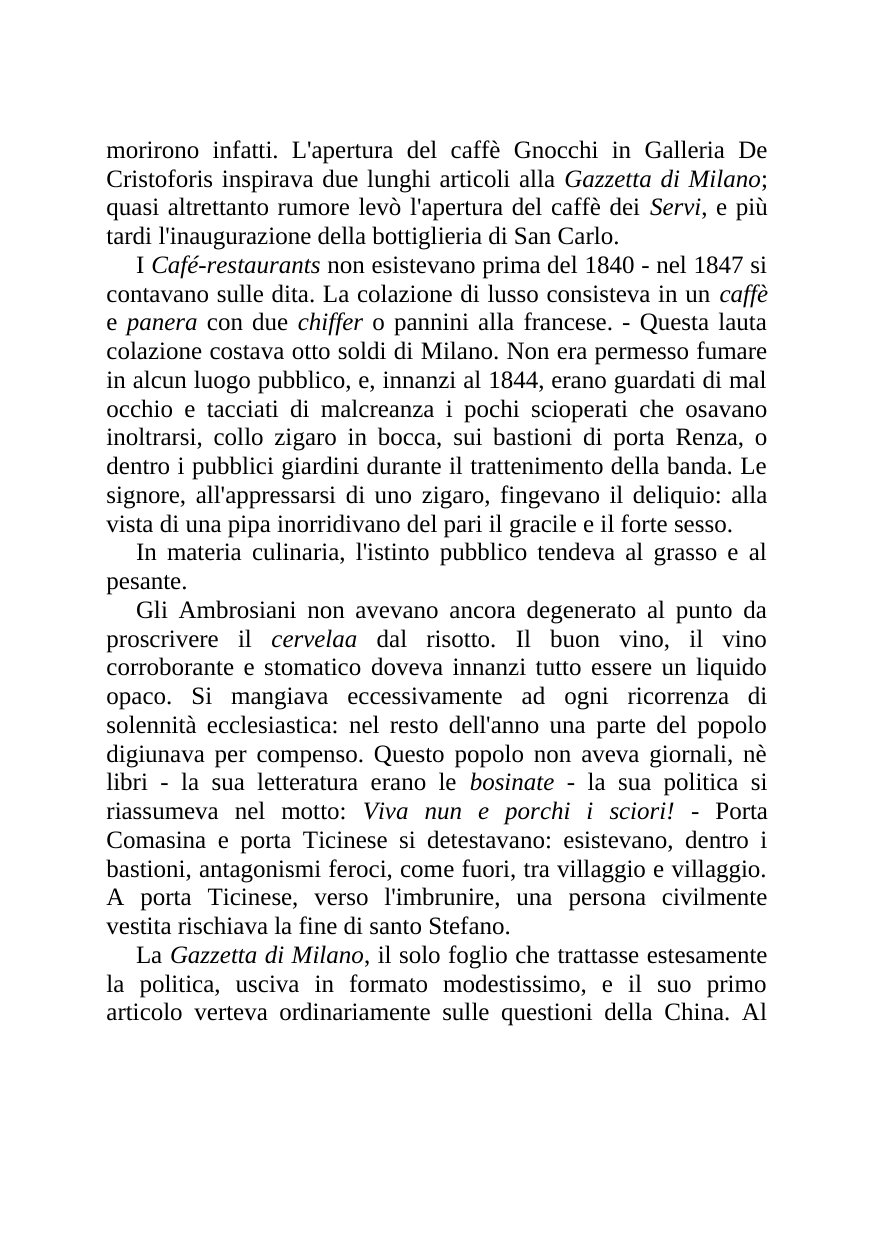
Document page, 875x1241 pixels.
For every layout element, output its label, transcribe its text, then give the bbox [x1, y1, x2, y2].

text I Café-restaurants non esistevano prima del 1840 - nel 1847 si contavano sulle dita. La colazione di lusso consisteva in un caffè e panera con due chiffer o pannini alla francese. - Questa lauta colazione costava otto soldi di Milano. Non era permesso fumare in alcun luogo pubblico, e, innanzi al 1844, erano guardati di mal occhio e tacciati di malcreanza i pochi scioperati che osavano inoltrarsi, collo zigaro in bocca, sui bastioni di porta Renza, o dentro i pubblici giardini durante il trattenimento della banda. Le signore, all'appressarsi di uno zigaro, fingevano il deliquio: alla vista di una pipa inorridivano del pari il gracile e il forte sesso. [106, 250, 768, 537]
text Gli Ambrosiani non avevano ancora degenerato al punto da proscrivere il cervelaa dal risotto. Il buon vino, il vino corroborante e stomatico doveva innanzi tutto essere un liquido opaco. Si mangiava eccessivamente ad ogni ricorrenza di solennità ecclesiastica: nel resto dell'anno una parte del popolo digiunava per compenso. Questo popolo non aveva giornali, nè libri - la sua letteratura erano le bosinate - la sua politica si riassumeva nel motto: Viva nun e porchi i sciori! - Porta Comasina e porta Ticinese si detestavano: esistevano, dentro i bastioni, antagonismi feroci, come fuori, tra villaggio e villaggio. A porta Ticinese, verso l'imbrunire, una persona civilmente vestita rischiava la fine di santo Stefano. [106, 595, 768, 940]
text In materia culinaria, l'istinto pubblico tendeva al grasso e al pesante. [106, 537, 768, 595]
text morirono infatti. L'apertura del caffè Gnocchi in Galleria De Cristoforis inspirava due lunghi articoli alla Gazzetta di Milano; quasi altrettanto rumore levò l'apertura del caffè dei Servi, e più tardi l'inaugurazione della bottiglieria di San Carlo. [106, 135, 768, 250]
text La Gazzetta di Milano, il solo foglio che trattasse estesamente la politica, usciva in formato modestissimo, e il suo primo articolo verteva ordinariamente sulle questioni della China. Al [106, 940, 768, 1026]
